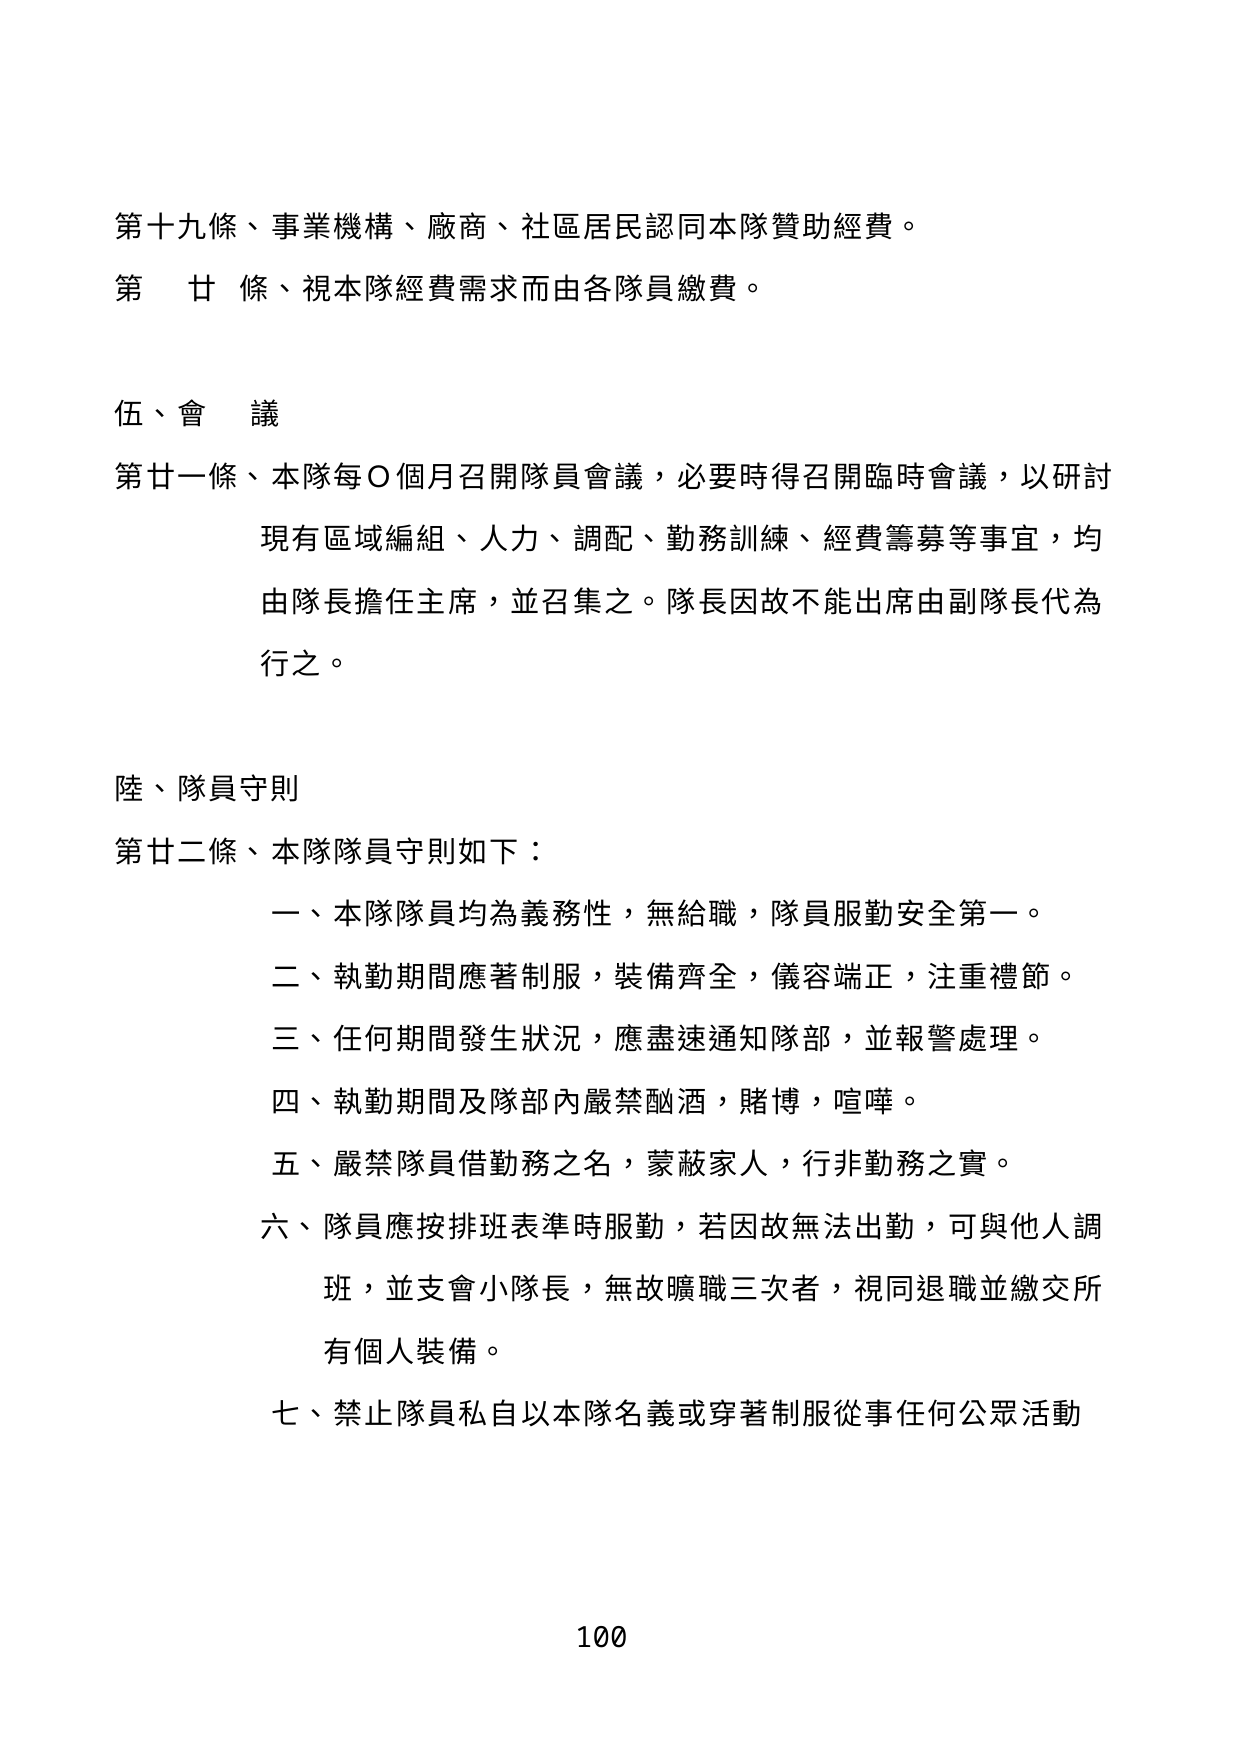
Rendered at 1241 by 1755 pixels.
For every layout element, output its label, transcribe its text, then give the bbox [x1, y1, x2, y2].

text 一、本隊隊員均為義務性，無給職，隊員服勤安全第一。 [261, 870, 1124, 933]
text 七、禁止隊員私自以本隊名義或穿著制服從事任何公眾活動 [261, 1370, 1124, 1433]
text 第廿二條、本隊隊員守則如下： [113, 808, 1124, 870]
text 第 廿 條、視本隊經費需求而由各隊員繳費。 [113, 245, 1124, 308]
text 四、執勤期間及隊部內嚴禁酗酒，賭博，喧嘩。 [261, 1058, 1124, 1120]
text 五、嚴禁隊員借勤務之名，蒙蔽家人，行非勤務之實。 [261, 1120, 1124, 1183]
text 伍、會 議 [113, 370, 1124, 433]
text 二、執勤期間應著制服，裝備齊全，儀容端正，注重禮節。 [261, 933, 1124, 995]
text 三、任何期間發生狀況，應盡速通知隊部，並報警處理。 [261, 995, 1124, 1058]
text 陸、隊員守則 [113, 745, 1124, 808]
text 六、隊員應按排班表準時服勤，若因故無法出勤，可與他人調班，並支會小隊長，無故曠職三次者，視同退職並繳交所有個人裝備。 [259, 1183, 1124, 1370]
text 第十九條、事業機構、廠商、社區居民認同本隊贊助經費。 [113, 183, 1124, 245]
text 第廿一條、本隊每Ｏ個月召開隊員會議，必要時得召開臨時會議，以研討現有區域編組、人力、調配、勤務訓練、經費籌募等事宜，均由隊長擔任主席，並召集之。隊長因故不能出席由副隊長代為行之。 [113, 433, 1124, 683]
